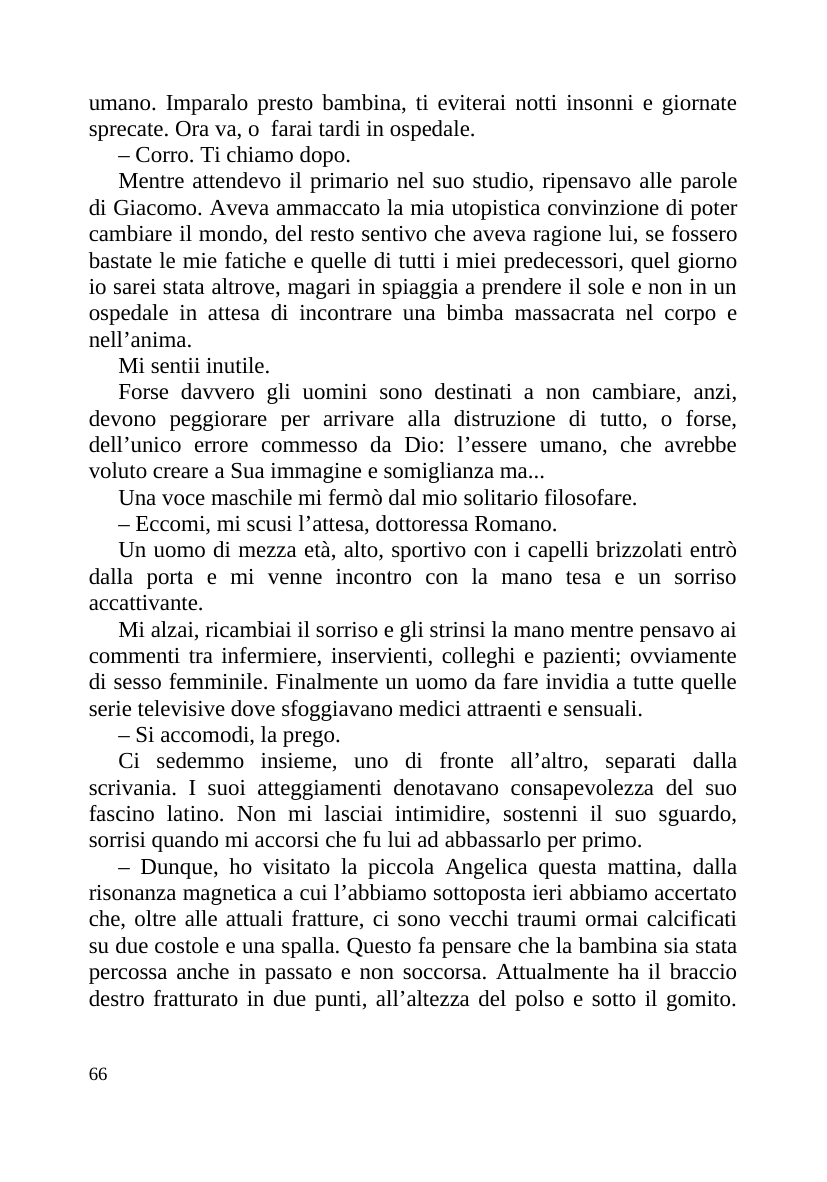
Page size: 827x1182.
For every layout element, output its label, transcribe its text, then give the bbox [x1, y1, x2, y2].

text – Corro. Ti chiamo dopo. [88, 141, 738, 168]
text – Dunque, ho visitato la piccola Angelica questa mattina, dalla risonanza magnetica a cui l’abbiamo sottoposta ieri abbiamo accertato che, oltre alle attuali fratture, ci sono vecchi traumi ormai calcificati su due costole e una spalla. Questo fa pensare che la bambina sia stata percossa anche in passato e non soccorsa. Attualmente ha il braccio destro fratturato in due punti, all’altezza del polso e sotto il gomito. [88, 853, 738, 1011]
text Mentre attendevo il primario nel suo studio, ripensavo alle parole di Giacomo. Aveva ammaccato la mia utopistica convinzione di poter cambiare il mondo, del resto sentivo che aveva ragione lui, se fossero bastate le mie fatiche e quelle di tutti i miei predecessori, quel giorno io sarei stata altrove, magari in spiaggia a prendere il sole e non in un ospedale in attesa di incontrare una bimba massacrata nel corpo e nell’anima. [88, 168, 738, 352]
text umano. Imparalo presto bambina, ti eviterai notti insonni e giornate sprecate. Ora va, o farai tardi in ospedale. [88, 88, 738, 141]
text Una voce maschile mi fermò dal mio solitario filosofare. [88, 484, 738, 510]
text Mi alzai, ricambiai il sorriso e gli strinsi la mano mentre pensavo ai commenti tra infermiere, inservienti, colleghi e pazienti; ovviamente di sesso femminile. Finalmente un uomo da fare invidia a tutte quelle serie televisive dove sfoggiavano medici attraenti e sensuali. [88, 616, 738, 721]
text Forse davvero gli uomini sono destinati a non cambiare, anzi, devono peggiorare per arrivare alla distruzione di tutto, o forse, dell’unico errore commesso da Dio: l’essere umano, che avrebbe voluto creare a Sua immagine e somiglianza ma... [88, 378, 738, 484]
text – Si accomodi, la prego. [88, 721, 738, 747]
text Un uomo di mezza età, alto, sportivo con i capelli brizzolati entrò dalla porta e mi venne incontro con la mano tesa e un sorriso accattivante. [88, 537, 738, 616]
text – Eccomi, mi scusi l’attesa, dottoressa Romano. [88, 510, 738, 537]
text Ci sedemmo insieme, uno di fronte all’altro, separati dalla scrivania. I suoi atteggiamenti denotavano consapevolezza del suo fascino latino. Non mi lasciai intimidire, sostenni il suo sguardo, sorrisi quando mi accorsi che fu lui ad abbassarlo per primo. [88, 747, 738, 853]
text Mi sentii inutile. [88, 352, 738, 378]
